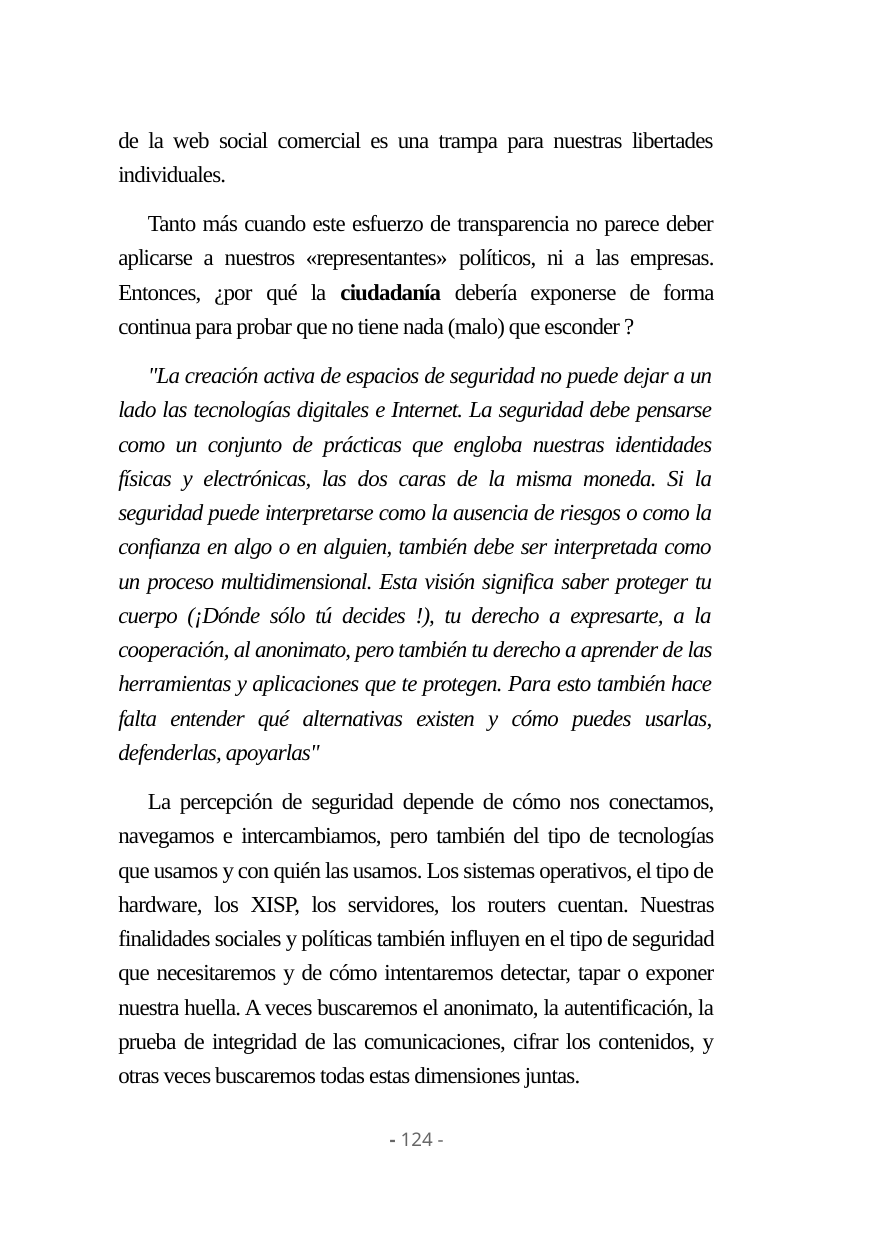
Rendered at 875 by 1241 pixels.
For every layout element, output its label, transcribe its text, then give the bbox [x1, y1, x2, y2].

text de la web social comercial es una trampa para nuestras libertades individuales. [118, 121, 714, 189]
text Tanto más cuando este esfuerzo de transparencia no parece deber aplicarse a nuestros «representantes» políticos, ni a las empresas. Entonces, ¿por qué la ciudadanía debería exponerse de forma continua para probar que no tiene nada (malo) que esconder ? [118, 204, 714, 341]
text La percepción de seguridad depende de cómo nos conectamos, navegamos e intercambiamos, pero también del tipo de tecnologías que usamos y con quién las usamos. Los sistemas operativos, el tipo de hardware, los XISP, los servidores, los routers cuentan. Nuestras finalidades sociales y políticas también influyen en el tipo de seguridad que necesitaremos y de cómo intentaremos detectar, tapar o exponer nuestra huella. A veces buscaremos el anonimato, la autentificación, la prueba de integridad de las comunicaciones, cifrar los contenidos, y otras veces buscaremos todas estas dimensiones juntas. [118, 782, 714, 1091]
text "La creación activa de espacios de seguridad no puede dejar a un lado las tecnologías digitales e Internet. La seguridad debe pensarse como un conjunto de prácticas que engloba nuestras identidades físicas y electrónicas, las dos caras de la misma moneda. Si la seguridad puede interpretarse como la ausencia de riesgos o como la confianza en algo o en alguien, también debe ser interpretada como un proceso multidimensional. Esta visión significa saber proteger tu cuerpo (¡Dónde sólo tú decides !), tu derecho a expresarte, a la cooperación, al anonimato, pero también tu derecho a aprender de las herramientas y aplicaciones que te protegen. Para esto también hace falta entender qué alternativas existen y cómo puedes usarlas, defenderlas, apoyarlas" [118, 356, 714, 767]
